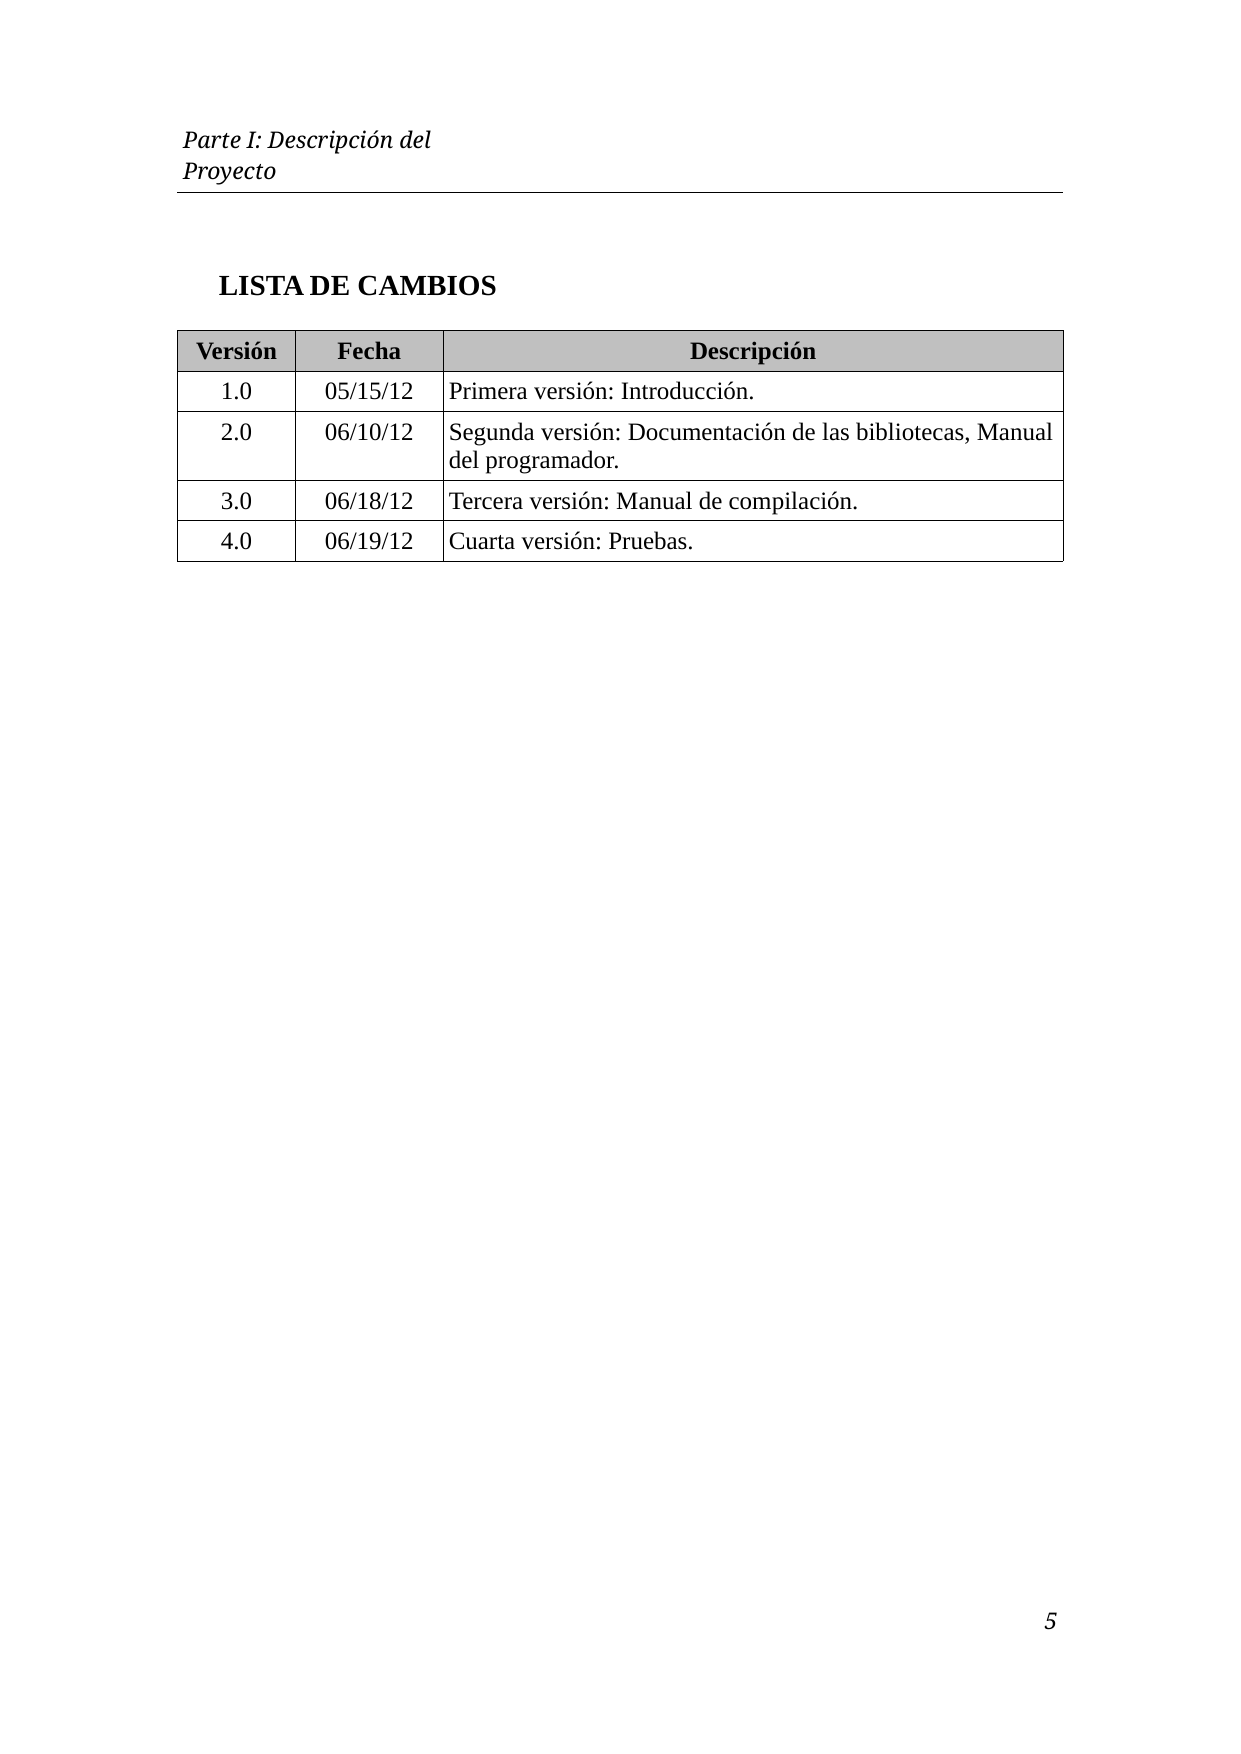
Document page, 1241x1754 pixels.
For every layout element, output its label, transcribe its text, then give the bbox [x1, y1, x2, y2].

table_header Versión [178, 331, 295, 371]
table_header Descripción [444, 331, 1063, 371]
table_cell 15/05/12 [296, 372, 443, 411]
table_cell 10/06/12 [296, 412, 443, 480]
table_cell Tercera versión: Manual de compilación. [444, 481, 1063, 520]
table_cell Cuarta versión: Pruebas. [444, 521, 1063, 561]
table_cell 18/06/12 [296, 481, 443, 520]
table_cell 3.0 [178, 481, 295, 520]
table_cell Primera versión: Introducción. [444, 372, 1063, 411]
table_cell 4.0 [178, 521, 295, 561]
table_header Fecha [296, 331, 443, 371]
table_cell 19/06/12 [296, 521, 443, 561]
table_cell 1.0 [178, 372, 295, 411]
table_cell Segunda versión: Documentación de las bibliotecas, Manual del programador. [444, 412, 1063, 480]
text Lista de cambios [218, 268, 1063, 302]
table_cell 2.0 [178, 412, 295, 480]
